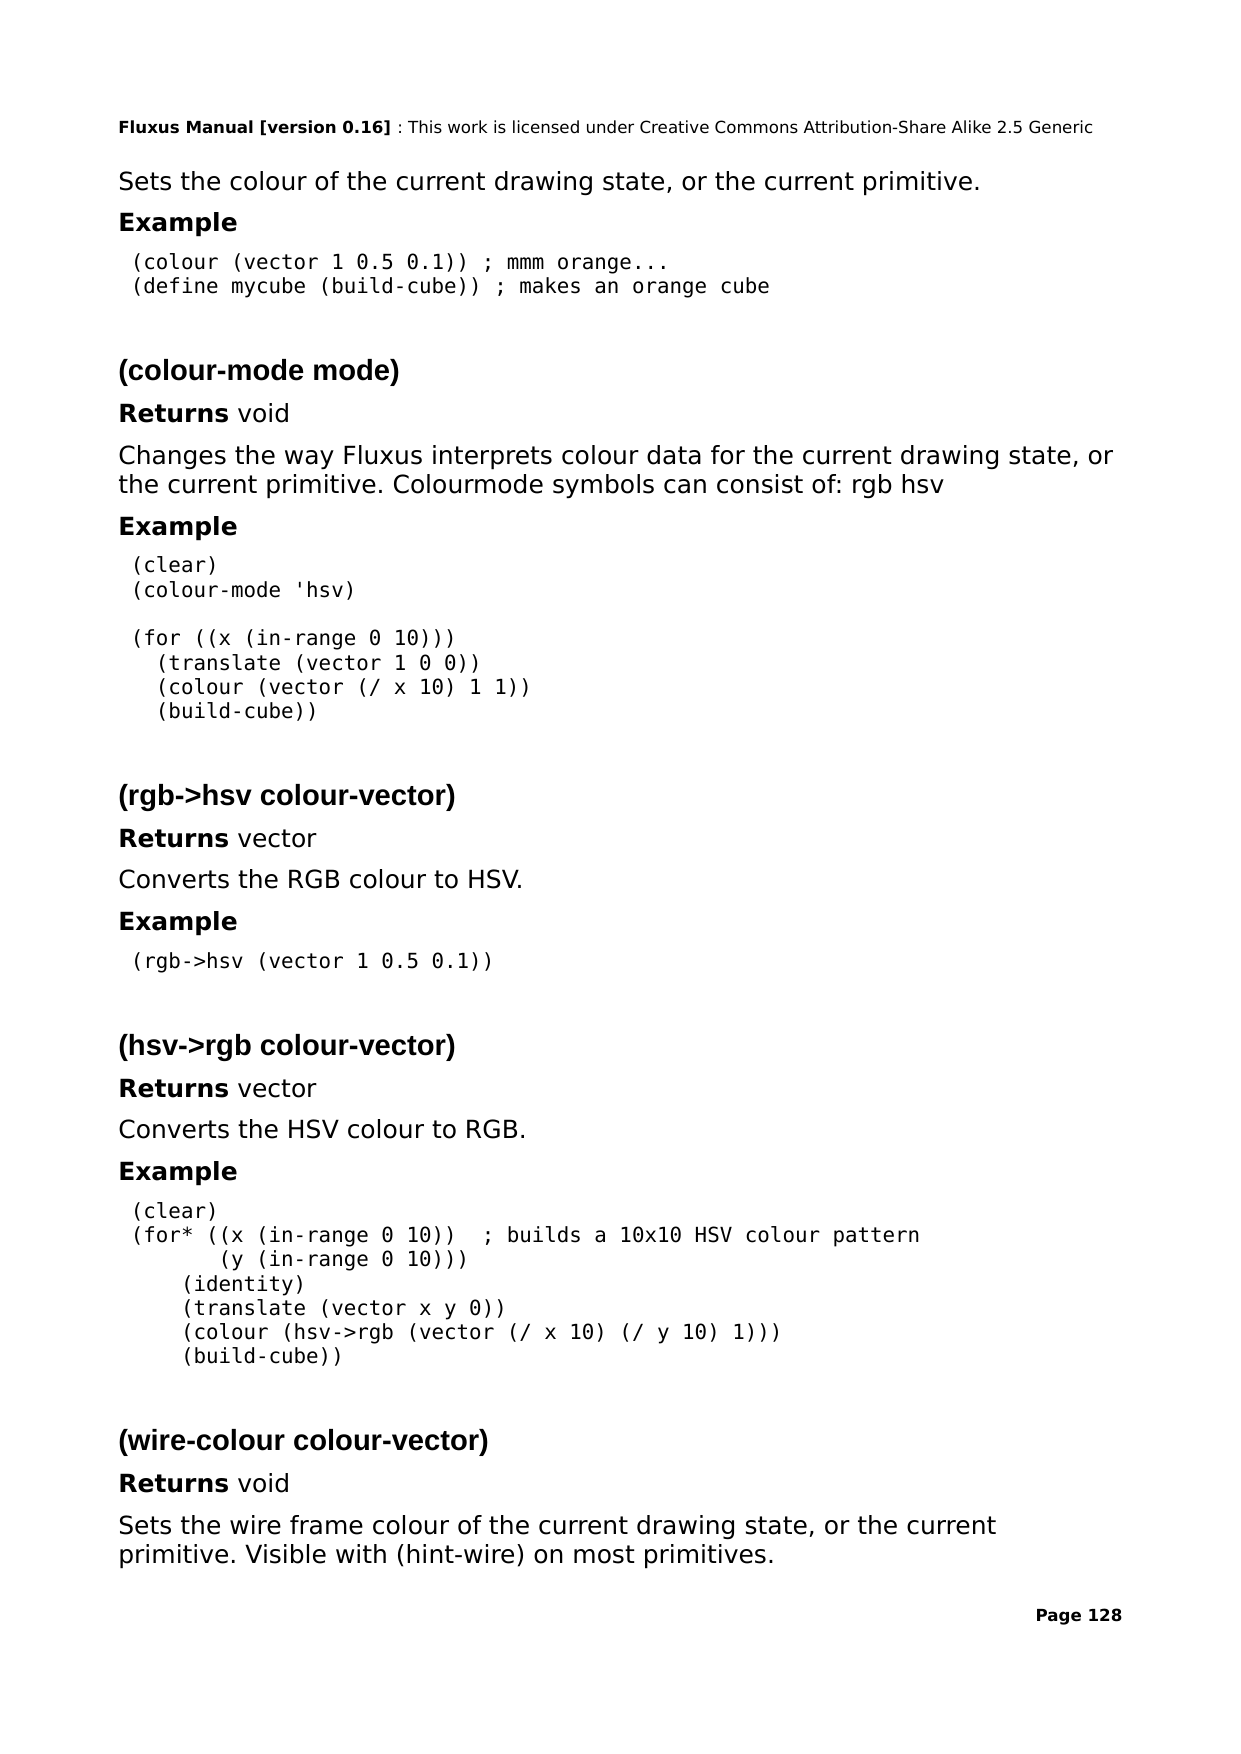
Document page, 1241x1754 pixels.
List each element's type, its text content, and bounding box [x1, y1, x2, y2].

text (translate (vector x y 0)) [118, 1296, 1122, 1320]
text (build-cube)) [118, 1344, 1122, 1369]
text Changes the way Fluxus interprets colour data for the current drawing state, or the current primitive. Colourmode symbols can consist of: rgb hsv [118, 441, 1122, 499]
text Returns vector [118, 1074, 1122, 1103]
text (define mycube (build-cube)) ; makes an orange cube [118, 274, 1122, 299]
text (rgb->hsv (vector 1 0.5 0.1)) [118, 949, 1122, 973]
subtitle (colour-mode mode) [118, 353, 1122, 387]
text (colour (hsv->rgb (vector (/ x 10) (/ y 10) 1))) [118, 1320, 1122, 1344]
text (translate (vector 1 0 0)) [118, 651, 1122, 675]
text (colour (vector (/ x 10) 1 1)) [118, 675, 1122, 699]
text (y (in-range 0 10))) [118, 1247, 1122, 1272]
text (identity) [118, 1272, 1122, 1296]
text Example [118, 209, 1122, 238]
text Returns void [118, 1469, 1122, 1498]
text Example [118, 1157, 1122, 1186]
text Returns void [118, 399, 1122, 428]
subtitle (wire-colour colour-vector) [118, 1423, 1122, 1457]
subtitle (hsv->rgb colour-vector) [118, 1028, 1122, 1061]
text Sets the wire frame colour of the current drawing state, or the current primitive. Visible with (hint-wire) on most primitives. [118, 1511, 1122, 1569]
text (clear) [118, 553, 1122, 578]
text Returns vector [118, 824, 1122, 853]
text (build-cube)) [118, 699, 1122, 723]
text (colour (vector 1 0.5 0.1)) ; mmm orange... [118, 250, 1122, 274]
text (colour-mode 'hsv) [118, 578, 1122, 602]
text (for* ((x (in-range 0 10)) ; builds a 10x10 HSV colour pattern [118, 1223, 1122, 1247]
text (clear) [118, 1199, 1122, 1223]
text Converts the RGB colour to HSV. [118, 866, 1122, 895]
text Sets the colour of the current drawing state, or the current primitive. [118, 167, 1122, 196]
text Example [118, 907, 1122, 936]
subtitle (rgb->hsv colour-vector) [118, 778, 1122, 811]
text Example [118, 512, 1122, 541]
text (for ((x (in-range 0 10))) [118, 626, 1122, 651]
text Converts the HSV colour to RGB. [118, 1115, 1122, 1144]
